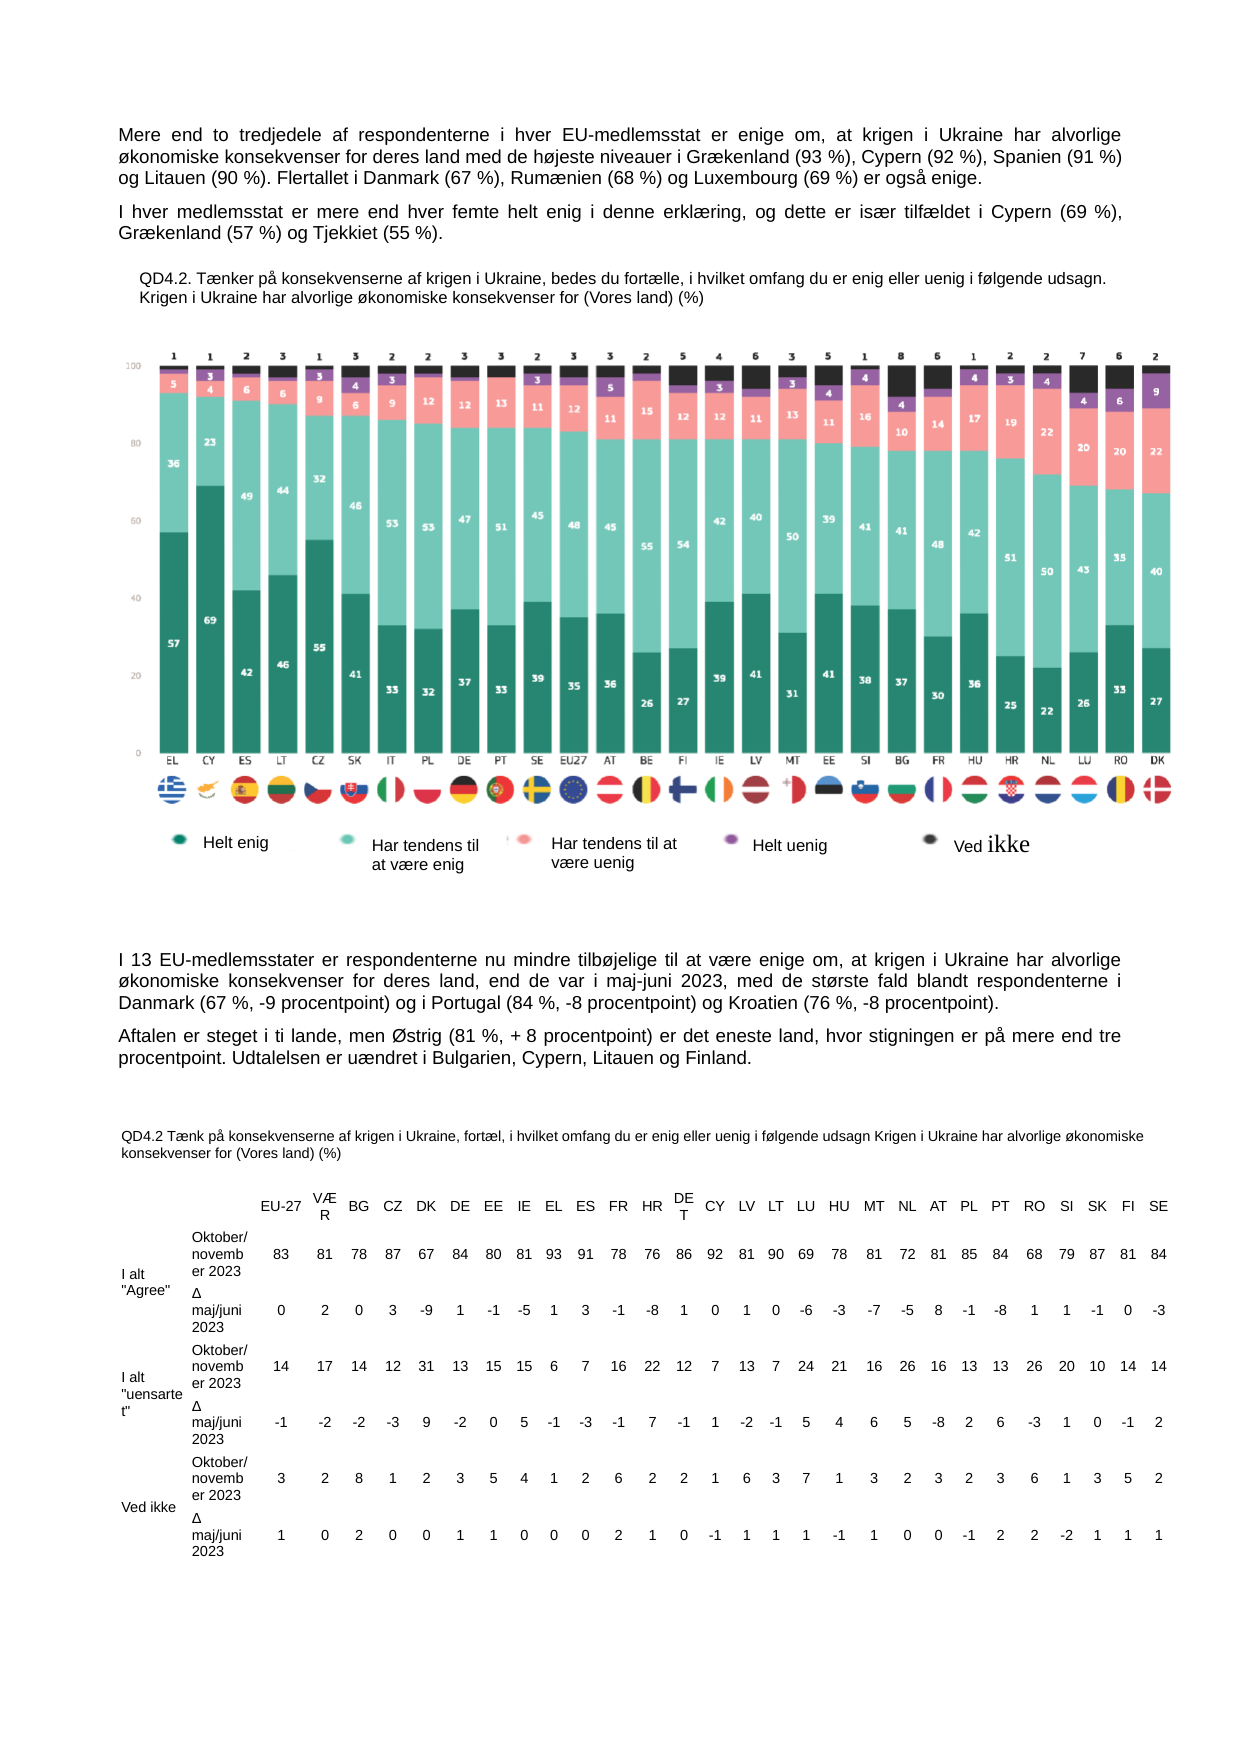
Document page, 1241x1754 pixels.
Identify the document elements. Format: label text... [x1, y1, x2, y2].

table_cell 1 [1114, 1507, 1142, 1563]
table_cell 13 [984, 1338, 1016, 1394]
table_cell EE [477, 1187, 510, 1226]
table_cell 76 [635, 1226, 669, 1282]
table_cell 0 [477, 1394, 510, 1451]
table_cell 3 [569, 1282, 602, 1338]
table_cell 1 [698, 1451, 732, 1507]
table_cell [923, 1164, 954, 1187]
table_cell 1 [732, 1507, 761, 1563]
table_cell 26 [1016, 1338, 1052, 1394]
table_cell 12 [670, 1338, 698, 1394]
table_cell 83 [254, 1226, 308, 1282]
table_cell [1114, 1164, 1142, 1187]
table_cell [635, 1164, 669, 1187]
table_cell 6 [856, 1394, 892, 1451]
table_cell 16 [602, 1338, 635, 1394]
table_cell [698, 1164, 732, 1187]
table_cell VÆR [308, 1187, 341, 1226]
table_cell -3 [1142, 1282, 1175, 1338]
table_cell -1 [602, 1394, 635, 1451]
text I hver medlemsstat er mere end hver femte helt enig i denne erklæring, og dette er især tilfældet i Cypern (69 %), Grækenland (57 %) og Tjekkiet (55 %). [118, 201, 1122, 244]
table_cell 1 [732, 1282, 761, 1338]
table_cell -8 [984, 1282, 1016, 1338]
text I 13 EU-medlemsstater er respondenterne nu mindre tilbøjelige til at være enige om, at krigen i Ukraine har alvorlige økonomiske konsekvenser for deres land, end de var i maj-juni 2023, med de største fald blandt respondenterne i Danmark (67 %, -9 procentpoint) og i Portugal (84 %, -8 procentpoint) og Kroatien (76 %, -8 procentpoint). [118, 949, 1122, 1013]
table_cell 0 [923, 1507, 954, 1563]
table_cell MT [856, 1187, 892, 1226]
table_cell [761, 1164, 790, 1187]
table_cell 81 [732, 1226, 761, 1282]
table_cell DET [670, 1187, 698, 1226]
table_cell 2 [1016, 1507, 1052, 1563]
table_cell 24 [790, 1338, 822, 1394]
table_cell -1 [254, 1394, 308, 1451]
table_cell 3 [443, 1451, 477, 1507]
table_cell [118, 1187, 189, 1226]
table_cell HU [822, 1187, 856, 1226]
table_cell PL [954, 1187, 984, 1226]
table_cell -1 [822, 1507, 856, 1563]
table_cell 87 [376, 1226, 409, 1282]
table_cell 2 [409, 1451, 443, 1507]
table_cell -3 [1016, 1394, 1052, 1451]
table_cell 14 [341, 1338, 376, 1394]
table_cell Δ maj/juni 2023 [189, 1282, 254, 1338]
table_cell EU-27 [254, 1187, 308, 1226]
table_cell 2 [341, 1507, 376, 1563]
table_cell 7 [790, 1451, 822, 1507]
table_cell 2 [1142, 1451, 1175, 1507]
table_cell 0 [341, 1282, 376, 1338]
table_cell 2 [635, 1451, 669, 1507]
table_cell 0 [308, 1507, 341, 1563]
table_cell 1 [443, 1507, 477, 1563]
table_cell 2 [670, 1451, 698, 1507]
table_cell [510, 1164, 538, 1187]
table_cell 0 [510, 1507, 538, 1563]
table_cell [118, 1164, 189, 1187]
table_cell 90 [761, 1226, 790, 1282]
table_cell Oktober/november 2023 [189, 1338, 254, 1394]
table_cell 0 [1114, 1282, 1142, 1338]
table_cell 6 [984, 1394, 1016, 1451]
table_cell 0 [670, 1507, 698, 1563]
table_cell 1 [822, 1451, 856, 1507]
table_cell [1081, 1164, 1114, 1187]
table_cell -1 [761, 1394, 790, 1451]
table_cell [732, 1164, 761, 1187]
table_cell FI [1114, 1187, 1142, 1226]
table_cell 7 [761, 1338, 790, 1394]
table_cell DK [409, 1187, 443, 1226]
table_cell 3 [856, 1451, 892, 1507]
table_cell IE [510, 1187, 538, 1226]
table_cell 1 [761, 1507, 790, 1563]
table_cell 5 [510, 1394, 538, 1451]
table_cell 2 [308, 1282, 341, 1338]
table_cell 2 [984, 1507, 1016, 1563]
table_cell 92 [698, 1226, 732, 1282]
table_cell [892, 1164, 923, 1187]
table_cell 7 [569, 1338, 602, 1394]
table_cell 1 [538, 1282, 569, 1338]
table_cell 14 [254, 1338, 308, 1394]
table_cell 84 [984, 1226, 1016, 1282]
table_cell -5 [892, 1282, 923, 1338]
table_cell PT [984, 1187, 1016, 1226]
table_cell 81 [510, 1226, 538, 1282]
table_cell -2 [732, 1394, 761, 1451]
table_cell 3 [923, 1451, 954, 1507]
table_cell [538, 1164, 569, 1187]
table_cell 84 [443, 1226, 477, 1282]
table_cell 13 [443, 1338, 477, 1394]
table_cell 68 [1016, 1226, 1052, 1282]
table_cell 78 [341, 1226, 376, 1282]
table_cell 16 [856, 1338, 892, 1394]
table_cell DE [443, 1187, 477, 1226]
table_cell LT [761, 1187, 790, 1226]
table_cell 2 [954, 1451, 984, 1507]
table_cell 1 [443, 1282, 477, 1338]
table_cell 1 [538, 1451, 569, 1507]
table_cell [602, 1164, 635, 1187]
table_cell -1 [1114, 1394, 1142, 1451]
table_cell 15 [477, 1338, 510, 1394]
picture [118, 346, 1174, 812]
table_cell 22 [635, 1338, 669, 1394]
table_cell 91 [569, 1226, 602, 1282]
table_cell CY [698, 1187, 732, 1226]
table_cell -2 [341, 1394, 376, 1451]
table_cell SE [1142, 1187, 1175, 1226]
table_cell 1 [477, 1507, 510, 1563]
table_cell [254, 1164, 308, 1187]
table_cell 78 [602, 1226, 635, 1282]
table_cell 31 [409, 1338, 443, 1394]
table_cell 5 [790, 1394, 822, 1451]
table_cell [822, 1164, 856, 1187]
table_cell -1 [954, 1282, 984, 1338]
table_cell 1 [856, 1507, 892, 1563]
table_cell [670, 1164, 698, 1187]
table_cell 5 [892, 1394, 923, 1451]
table_cell 0 [1081, 1394, 1114, 1451]
table_cell 1 [1016, 1282, 1052, 1338]
table_cell -5 [510, 1282, 538, 1338]
table_cell 3 [254, 1451, 308, 1507]
table_cell ES [569, 1187, 602, 1226]
table_cell 12 [376, 1338, 409, 1394]
table_cell 16 [923, 1338, 954, 1394]
table_cell -1 [1081, 1282, 1114, 1338]
table_cell I alt "uensartet" [118, 1338, 189, 1451]
table_cell 0 [569, 1507, 602, 1563]
table_cell -7 [856, 1282, 892, 1338]
table_cell NL [892, 1187, 923, 1226]
table_cell 80 [477, 1226, 510, 1282]
table_cell 2 [308, 1451, 341, 1507]
table_cell [954, 1164, 984, 1187]
table_cell -1 [538, 1394, 569, 1451]
table_cell SK [1081, 1187, 1114, 1226]
table_cell 7 [635, 1394, 669, 1451]
table_cell [569, 1164, 602, 1187]
table_cell 0 [892, 1507, 923, 1563]
table_cell [1142, 1164, 1175, 1187]
table_cell [477, 1164, 510, 1187]
table_cell 72 [892, 1226, 923, 1282]
table_cell 0 [761, 1282, 790, 1338]
table_cell 81 [856, 1226, 892, 1282]
table_cell 1 [790, 1507, 822, 1563]
table_cell 0 [254, 1282, 308, 1338]
table_cell 21 [822, 1338, 856, 1394]
table_cell 1 [1142, 1507, 1175, 1563]
table_cell 2 [569, 1451, 602, 1507]
table_cell [308, 1164, 341, 1187]
table_cell 6 [602, 1451, 635, 1507]
table_cell 26 [892, 1338, 923, 1394]
text Mere end to tredjedele af respondenterne i hver EU-medlemsstat er enige om, at krigen i Ukraine har alvorlige økonomiske konsekvenser for deres land med de højeste niveauer i Grækenland (93 %), Cypern (92 %), Spanien (91 %) og Litauen (90 %). Flertallet i Danmark (67 %), Rumænien (68 %) og Luxembourg (69 %) er også enige. [118, 124, 1122, 189]
table_cell 6 [538, 1338, 569, 1394]
table_cell 5 [477, 1451, 510, 1507]
table_cell SI [1053, 1187, 1081, 1226]
table_cell 20 [1053, 1338, 1081, 1394]
table_cell 67 [409, 1226, 443, 1282]
table_cell 14 [1142, 1338, 1175, 1394]
table_cell [341, 1164, 376, 1187]
table_cell -8 [923, 1394, 954, 1451]
table_cell Oktober/november 2023 [189, 1226, 254, 1282]
table_cell -2 [443, 1394, 477, 1451]
table_cell 3 [1081, 1451, 1114, 1507]
table_cell 10 [1081, 1338, 1114, 1394]
table_cell [856, 1164, 892, 1187]
table_cell 7 [698, 1338, 732, 1394]
table_cell 0 [698, 1282, 732, 1338]
table_cell -9 [409, 1282, 443, 1338]
table_cell 81 [308, 1226, 341, 1282]
table_cell 1 [670, 1282, 698, 1338]
table_cell 3 [984, 1451, 1016, 1507]
table_cell 5 [1114, 1451, 1142, 1507]
table_cell 17 [308, 1338, 341, 1394]
table_cell CZ [376, 1187, 409, 1226]
table_cell 2 [602, 1507, 635, 1563]
table_cell RO [1016, 1187, 1052, 1226]
table_cell 0 [409, 1507, 443, 1563]
table_cell -1 [698, 1507, 732, 1563]
table_cell -2 [308, 1394, 341, 1451]
table_cell 1 [254, 1507, 308, 1563]
table_cell 1 [1053, 1394, 1081, 1451]
table_cell 87 [1081, 1226, 1114, 1282]
table_cell 1 [1053, 1282, 1081, 1338]
table_cell EL [538, 1187, 569, 1226]
table_cell 1 [698, 1394, 732, 1451]
table_cell 93 [538, 1226, 569, 1282]
table_header QD4.2 Tænk på konsekvenserne af krigen i Ukraine, fortæl, i hvilket omfang du er enig eller uenig i følgende udsagn Krigen i Ukraine har alvorlige økonomiske konsekvenser for (Vores land) (%) [118, 1108, 1175, 1164]
table_cell 2 [1142, 1394, 1175, 1451]
table_cell -6 [790, 1282, 822, 1338]
table_cell 0 [376, 1507, 409, 1563]
table_cell -3 [376, 1394, 409, 1451]
table_cell 3 [376, 1282, 409, 1338]
table_cell [189, 1164, 254, 1187]
table_cell 3 [761, 1451, 790, 1507]
table_cell 2 [954, 1394, 984, 1451]
table_cell 0 [538, 1507, 569, 1563]
table_cell 81 [923, 1226, 954, 1282]
table_cell -3 [822, 1282, 856, 1338]
table_cell 86 [670, 1226, 698, 1282]
table_cell 69 [790, 1226, 822, 1282]
table_cell -1 [954, 1507, 984, 1563]
table_cell 2 [892, 1451, 923, 1507]
table_cell 81 [1114, 1226, 1142, 1282]
table_cell 13 [954, 1338, 984, 1394]
table_cell [376, 1164, 409, 1187]
table_cell FR [602, 1187, 635, 1226]
table_cell 9 [409, 1394, 443, 1451]
table_cell Ved ikke [118, 1451, 189, 1563]
table_cell -3 [569, 1394, 602, 1451]
table_cell 78 [822, 1226, 856, 1282]
table_cell -2 [1053, 1507, 1081, 1563]
table_cell -1 [477, 1282, 510, 1338]
table_cell LV [732, 1187, 761, 1226]
table_cell 1 [376, 1451, 409, 1507]
table_cell 79 [1053, 1226, 1081, 1282]
table_cell 6 [1016, 1451, 1052, 1507]
table_cell -8 [635, 1282, 669, 1338]
table_cell LU [790, 1187, 822, 1226]
table_cell 13 [732, 1338, 761, 1394]
table_cell [189, 1187, 254, 1226]
table_cell [790, 1164, 822, 1187]
table_cell Δ maj/juni 2023 [189, 1394, 254, 1451]
text Aftalen er steget i ti lande, men Østrig (81 %, + 8 procentpoint) er det eneste land, hvor stigningen er på mere end tre procentpoint. Udtalelsen er uændret i Bulgarien, Cypern, Litauen og Finland. [118, 1025, 1122, 1068]
table_cell HR [635, 1187, 669, 1226]
table_cell BG [341, 1187, 376, 1226]
table_cell [409, 1164, 443, 1187]
table_cell 4 [510, 1451, 538, 1507]
table_cell Oktober/november 2023 [189, 1451, 254, 1507]
table_cell 85 [954, 1226, 984, 1282]
table_cell 84 [1142, 1226, 1175, 1282]
table_cell [443, 1164, 477, 1187]
table_cell I alt "Agree" [118, 1226, 189, 1338]
table_cell -1 [670, 1394, 698, 1451]
table_cell 15 [510, 1338, 538, 1394]
table_cell 1 [635, 1507, 669, 1563]
table_cell [1053, 1164, 1081, 1187]
table_cell 1 [1081, 1507, 1114, 1563]
table_cell 6 [732, 1451, 761, 1507]
table_cell AT [923, 1187, 954, 1226]
table_cell Δ maj/juni 2023 [189, 1507, 254, 1563]
picture [157, 821, 945, 858]
table_cell [1016, 1164, 1052, 1187]
table_cell -1 [602, 1282, 635, 1338]
table_cell 14 [1114, 1338, 1142, 1394]
table_cell 8 [341, 1451, 376, 1507]
table_cell 8 [923, 1282, 954, 1338]
table_cell 4 [822, 1394, 856, 1451]
table_cell 1 [1053, 1451, 1081, 1507]
table_cell [984, 1164, 1016, 1187]
